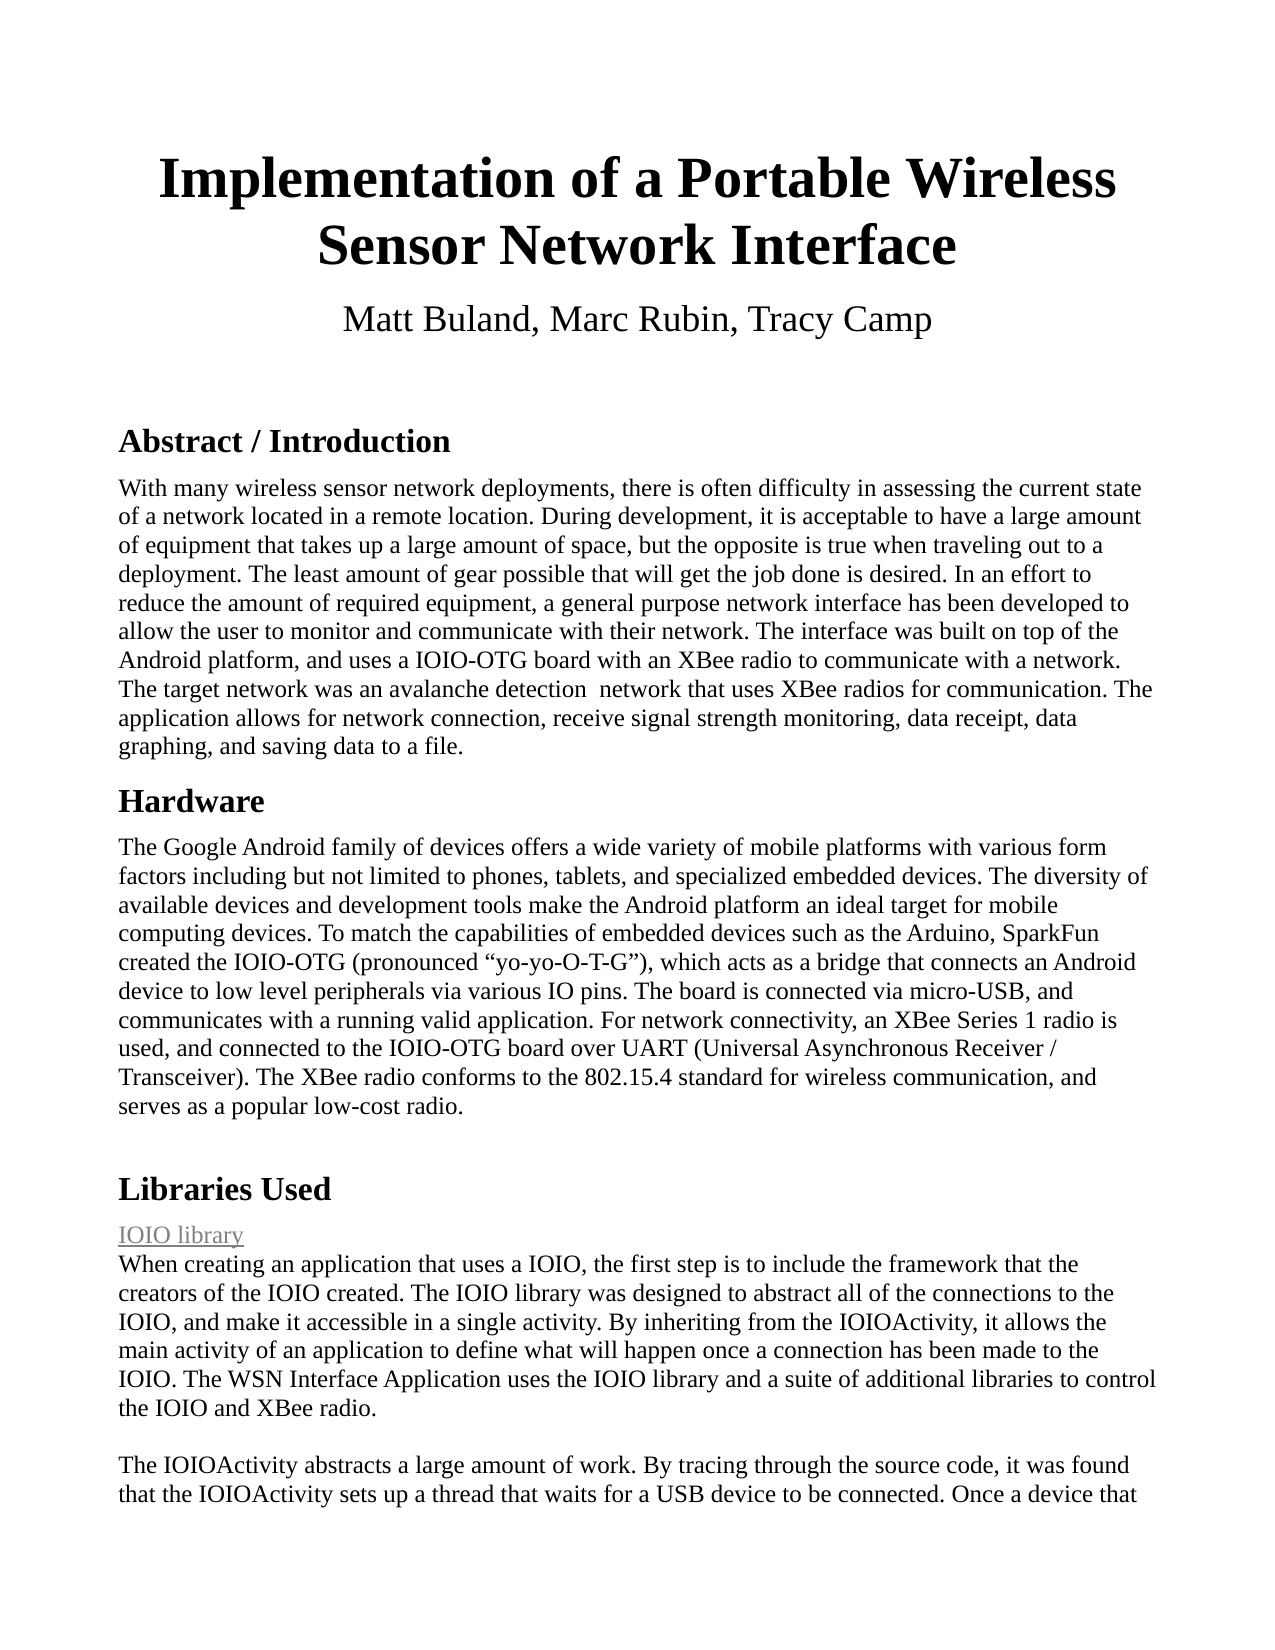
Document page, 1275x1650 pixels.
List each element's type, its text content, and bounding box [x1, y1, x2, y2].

subtitle Abstract / Introduction [118, 422, 1157, 460]
subtitle Libraries Used [118, 1169, 1157, 1208]
text When creating an application that uses a IOIO, the first step is to include the framework that the creators of the IOIO created. The IOIO library was designed to abstract all of the connections to the IOIO, and make it accessible in a single activity. By inheriting from the IOIOActivity, it allows the main activity of an application to define what will happen once a connection has been made to the IOIO. The WSN Interface Application uses the IOIO library and a suite of additional libraries to control the IOIO and XBee radio. [118, 1249, 1157, 1422]
title Implementation of a Portable Wireless Sensor Network Interface [118, 143, 1157, 277]
subtitle Hardware [118, 781, 1157, 820]
text The Google Android family of devices offers a wide variety of mobile platforms with various form factors including but not limited to phones, tablets, and specialized embedded devices. The diversity of available devices and development tools make the Android platform an ideal target for mobile computing devices. To match the capabilities of embedded devices such as the Arduino, SparkFun created the IOIO-OTG (pronounced “yo-yo-O-T-G”), which acts as a bridge that connects an Android device to low level peripherals via various IO pins. The board is connected via micro-USB, and communicates with a running valid application. For network connectivity, an XBee Series 1 radio is used, and connected to the IOIO-OTG board over UART (Universal Asynchronous Receiver / Transceiver). The XBee radio conforms to the 802.15.4 standard for wireless communication, and serves as a popular low-cost radio. [118, 832, 1157, 1120]
text The IOIOActivity abstracts a large amount of work. By tracing through the source code, it was found that the IOIOActivity sets up a thread that waits for a USB device to be connected. Once a device that [118, 1450, 1157, 1508]
text With many wireless sensor network deployments, there is often difficulty in assessing the current state of a network located in a remote location. During development, it is acceptable to have a large amount of equipment that takes up a large amount of space, but the opposite is true when traveling out to a deployment. The least amount of gear possible that will get the job done is desired. In an effort to reduce the amount of required equipment, a general purpose network interface has been developed to allow the user to monitor and communicate with their network. The interface was built on top of the Android platform, and uses a IOIO-OTG board with an XBee radio to communicate with a network. The target network was an avalanche detection network that uses XBee radios for communication. The application allows for network connection, receive signal strength monitoring, data receipt, data graphing, and saving data to a file. [118, 473, 1157, 760]
subtitle Matt Buland, Marc Rubin, Tracy Camp [118, 296, 1157, 339]
text IOIO library [118, 1220, 1157, 1249]
